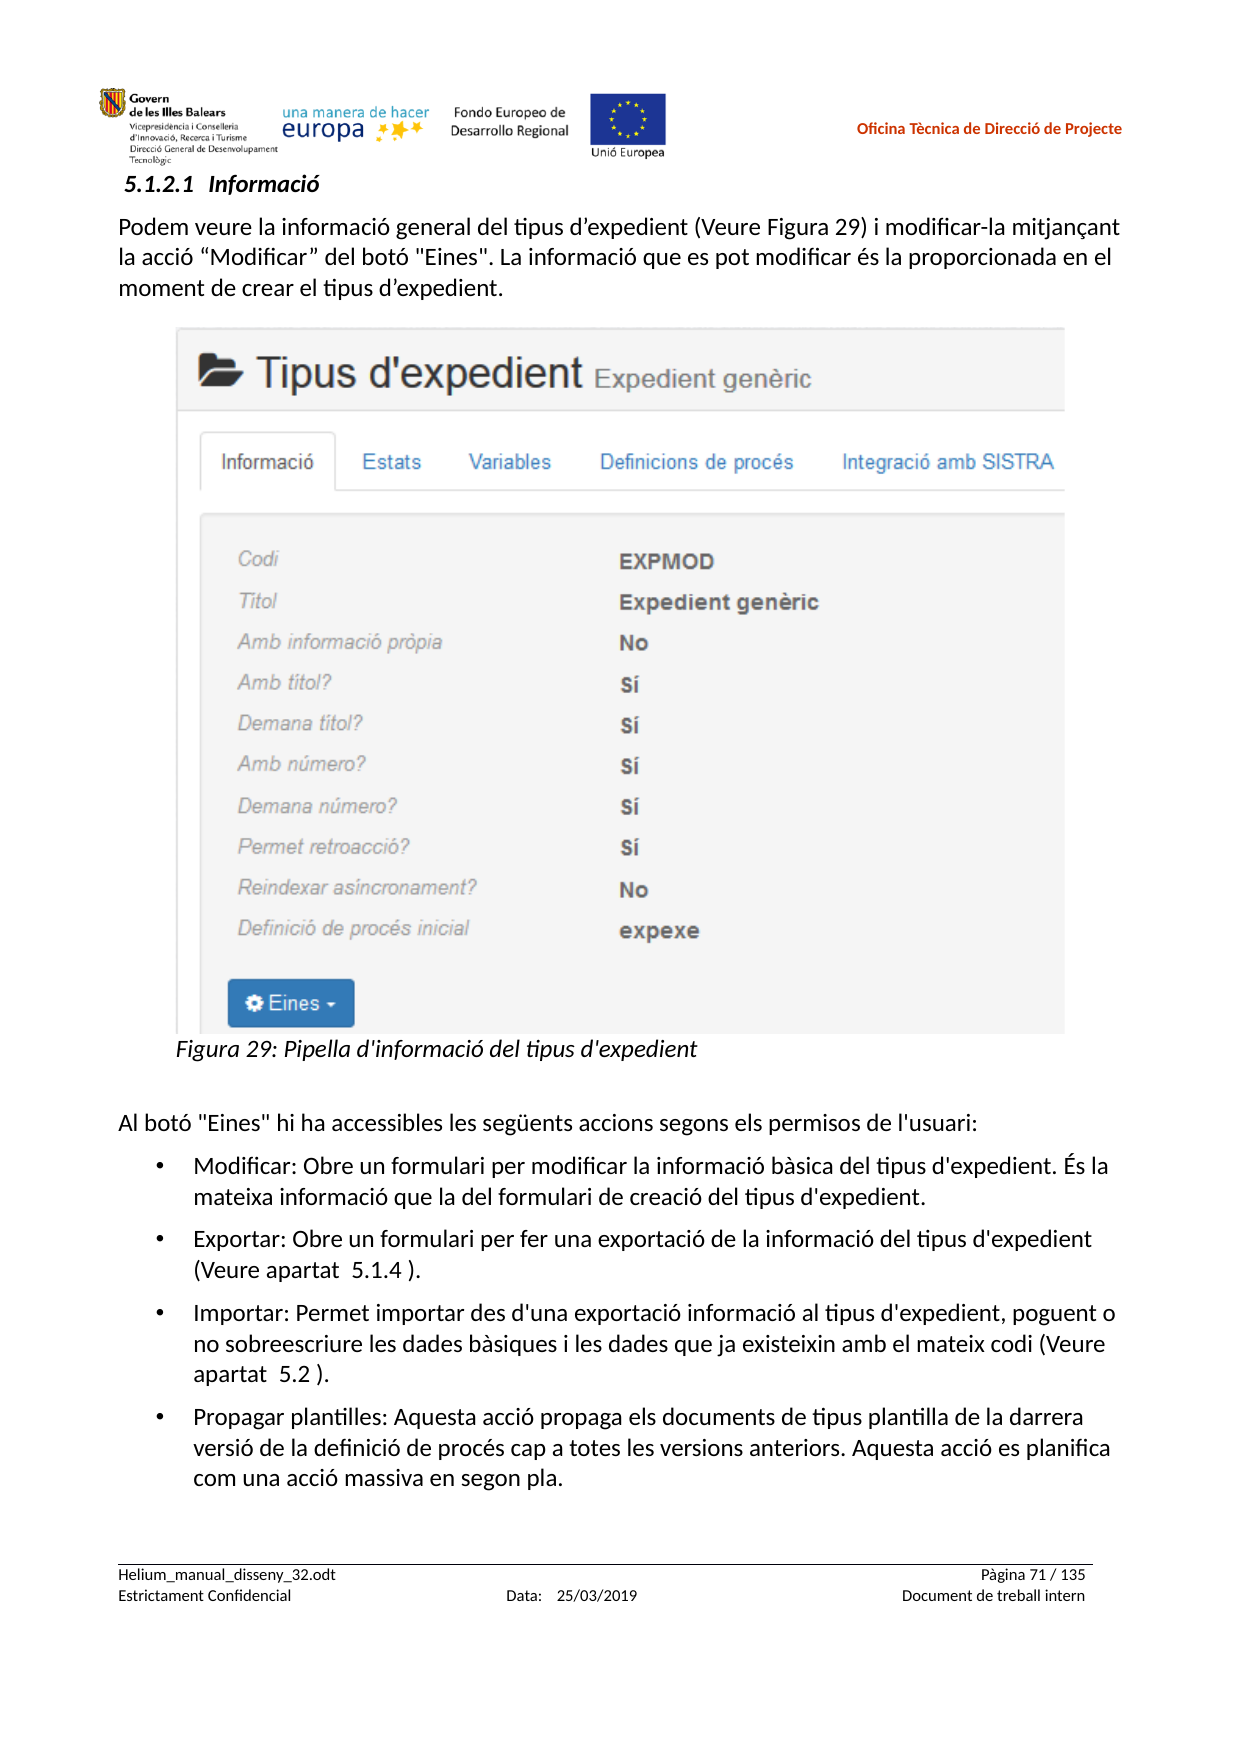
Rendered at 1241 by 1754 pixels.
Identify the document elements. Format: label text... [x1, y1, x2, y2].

list Propagar plantilles: Aquesta acció propaga els documents de tipus plantilla de la darrera versió de la definició de procés cap a totes les versions anteriors. Aquesta acció es planifica com una acció massiva en segon pla. [156, 1401, 1122, 1493]
list Modificar: Obre un formulari per modificar la informació bàsica del tipus d'expedient. És la mateixa informació que la del formulari de creació del tipus d'expedient. [156, 1150, 1122, 1211]
picture [175, 327, 1065, 1034]
text Podem veure la informació general del tipus d’expedient (Veure Figura 29) i modificar-la mitjançant la acció “Modificar” del botó "Eines". La informació que es pot modificar és la proporcionada en el moment de crear el tipus d’expedient. [118, 211, 1122, 302]
list Exportar: Obre un formulari per fer una exportació de la informació del tipus d'expedient (Veure apartat 5.1.4). [156, 1224, 1122, 1285]
subtitle Informació [118, 168, 1122, 198]
picture [99, 87, 668, 166]
text Al botó "Eines" hi ha accessibles les següents accions segons els permisos de l'usuari: [118, 1107, 1122, 1138]
text Figura 29: Pipella d'informació del tipus d'expedient [176, 1034, 1065, 1064]
list Importar: Permet importar des d'una exportació informació al tipus d'expedient, poguent o no sobreescriure les dades bàsiques i les dades que ja existeixin amb el mateix codi (Veure apartat 5.2). [156, 1297, 1122, 1389]
